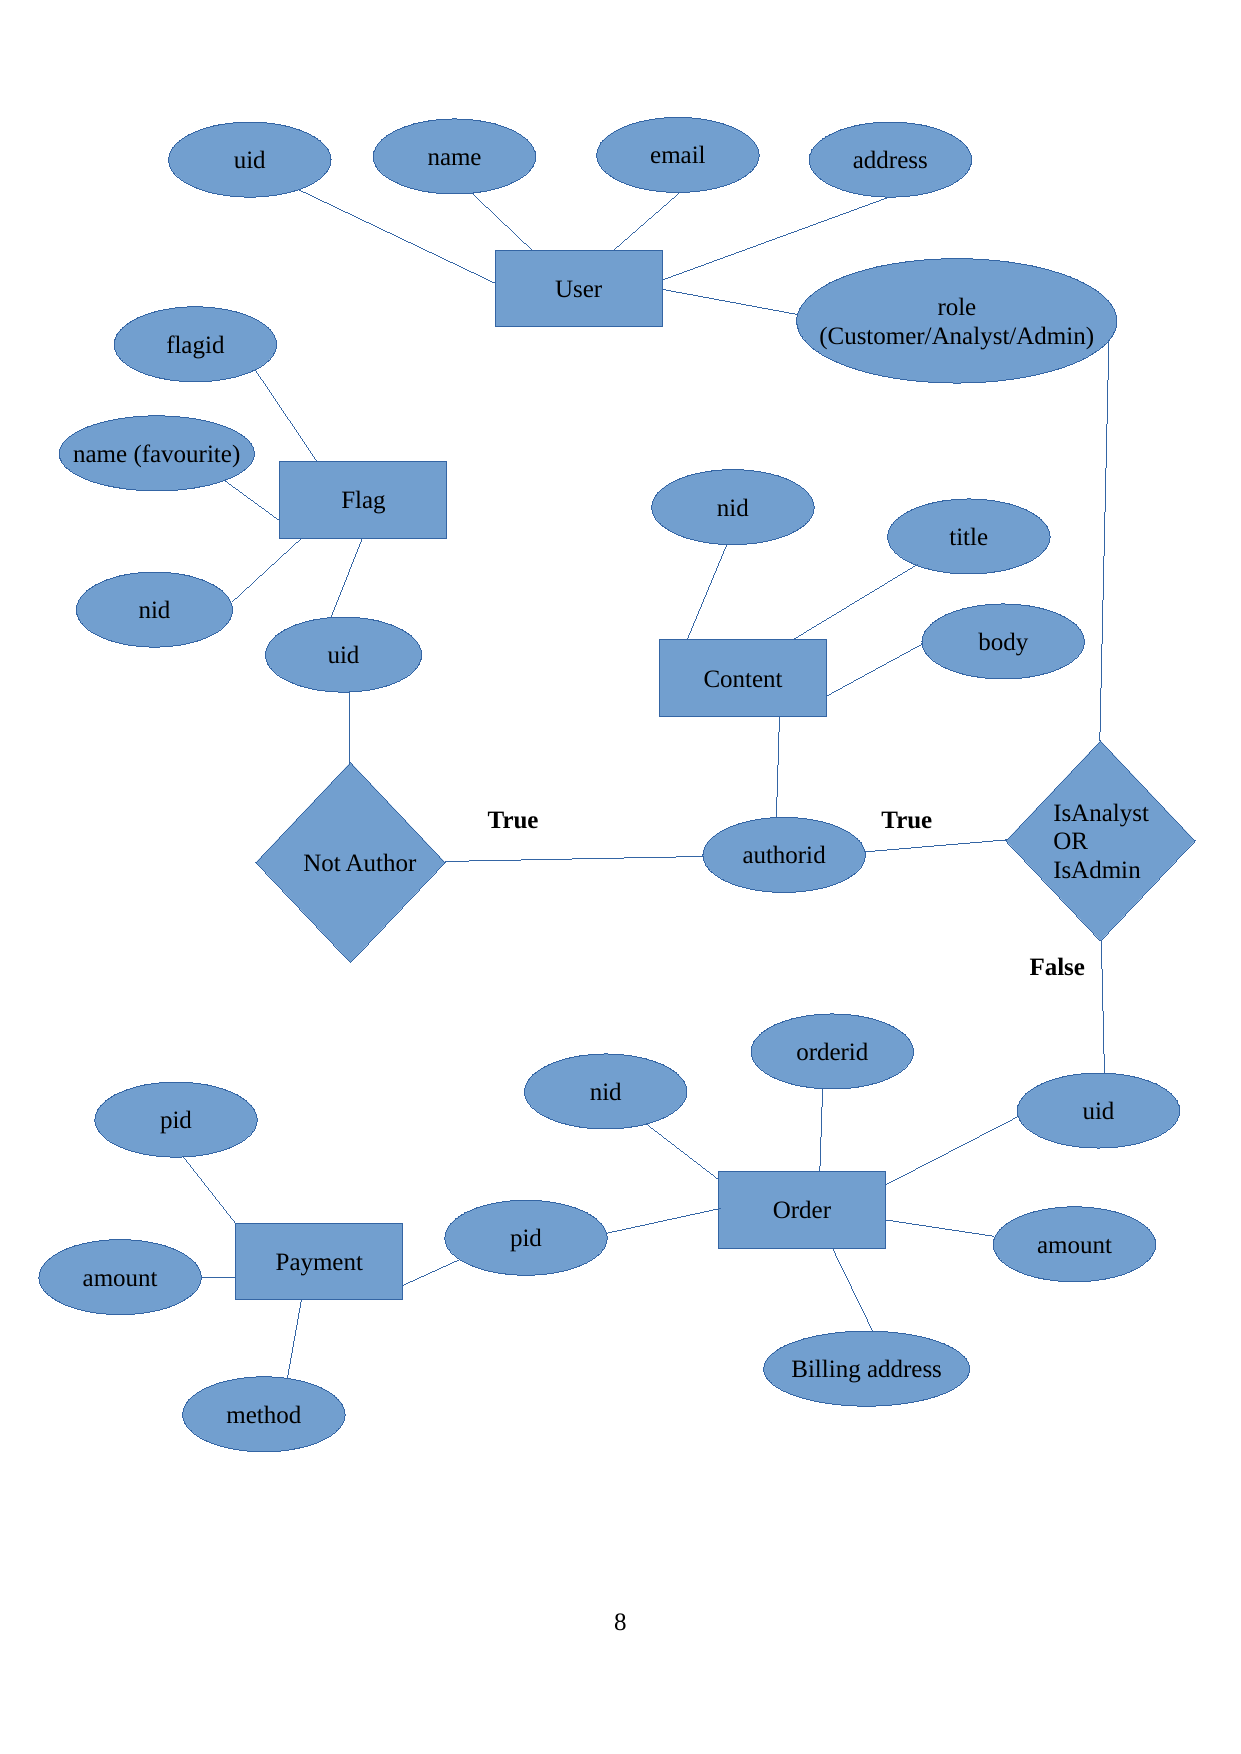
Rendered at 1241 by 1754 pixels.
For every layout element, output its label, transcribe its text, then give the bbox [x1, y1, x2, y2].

text True [777, 805, 1038, 834]
text False [118, 952, 1122, 981]
text True [392, 805, 776, 834]
text [118, 805, 309, 834]
